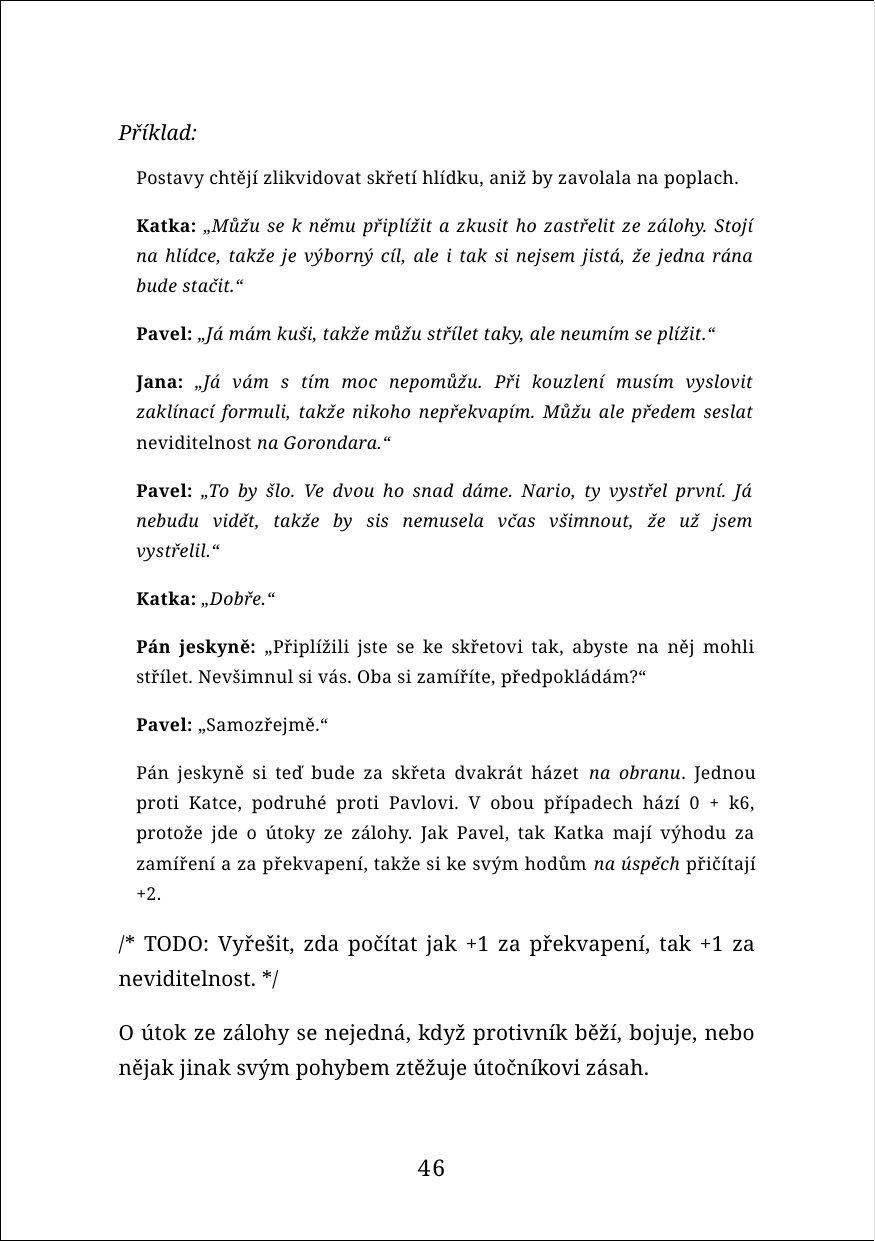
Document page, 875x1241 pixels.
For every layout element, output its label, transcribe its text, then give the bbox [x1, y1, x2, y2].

text Katka: „Dobře.“ [136, 586, 756, 611]
text Pavel: „Já mám kuši, takže můžu střílet taky, ale neumím se plížit.“ [136, 322, 756, 346]
text Pavel: „Samozřejmě.“ [136, 712, 756, 737]
text Pán jeskyně si teď bude za skřeta dvakrát házet na obranu. Jednou proti Katce, podruhé proti Pavlovi. V obou případech hází 0 + k6, protože jde o útoky ze zálohy. Jak Pavel, tak Katka mají výhodu za zamíření a za překvapení, takže si ke svým hodům na úspěch přičítají +2. [136, 760, 756, 905]
text Jana: „Já vám s tím moc nepomůžu. Při kouzlení musím vyslovit zaklínací formuli, takže nikoho nepřekvapím. Můžu ale předem seslat neviditelnost na Gorondara.“ [136, 370, 756, 454]
text Postavy chtějí zlikvidovat skřetí hlídku, aniž by zavolala na poplach. [136, 166, 756, 190]
text Příklad: [118, 118, 756, 147]
text Pavel: „To by šlo. Ve dvou ho snad dáme. Nario, ty vystřel první. Já nebudu vidět, takže by sis nemusela včas všimnout, že už jsem vystřelil.“ [136, 478, 756, 563]
text Pán jeskyně: „Připlížili jste se ke skřetovi tak, abyste na něj mohli střílet. Nevšimnul si vás. Oba si zamíříte, předpokládám?“ [136, 634, 756, 689]
text O útok ze zálohy se nejedná, když protivník běží, bojuje, nebo nějak jinak svým pohybem ztěžuje útočníkovi zásah. [118, 1018, 756, 1082]
text Katka: „Můžu se k němu připlížit a zkusit ho zastřelit ze zálohy. Stojí na hlídce, takže je výborný cíl, ale i tak si nejsem jistá, že jedna rána bude stačit.“ [136, 213, 756, 298]
text /* TODO: Vyřešit, zda počítat jak +1 za překvapení, tak +1 za neviditelnost. */ [118, 929, 756, 993]
